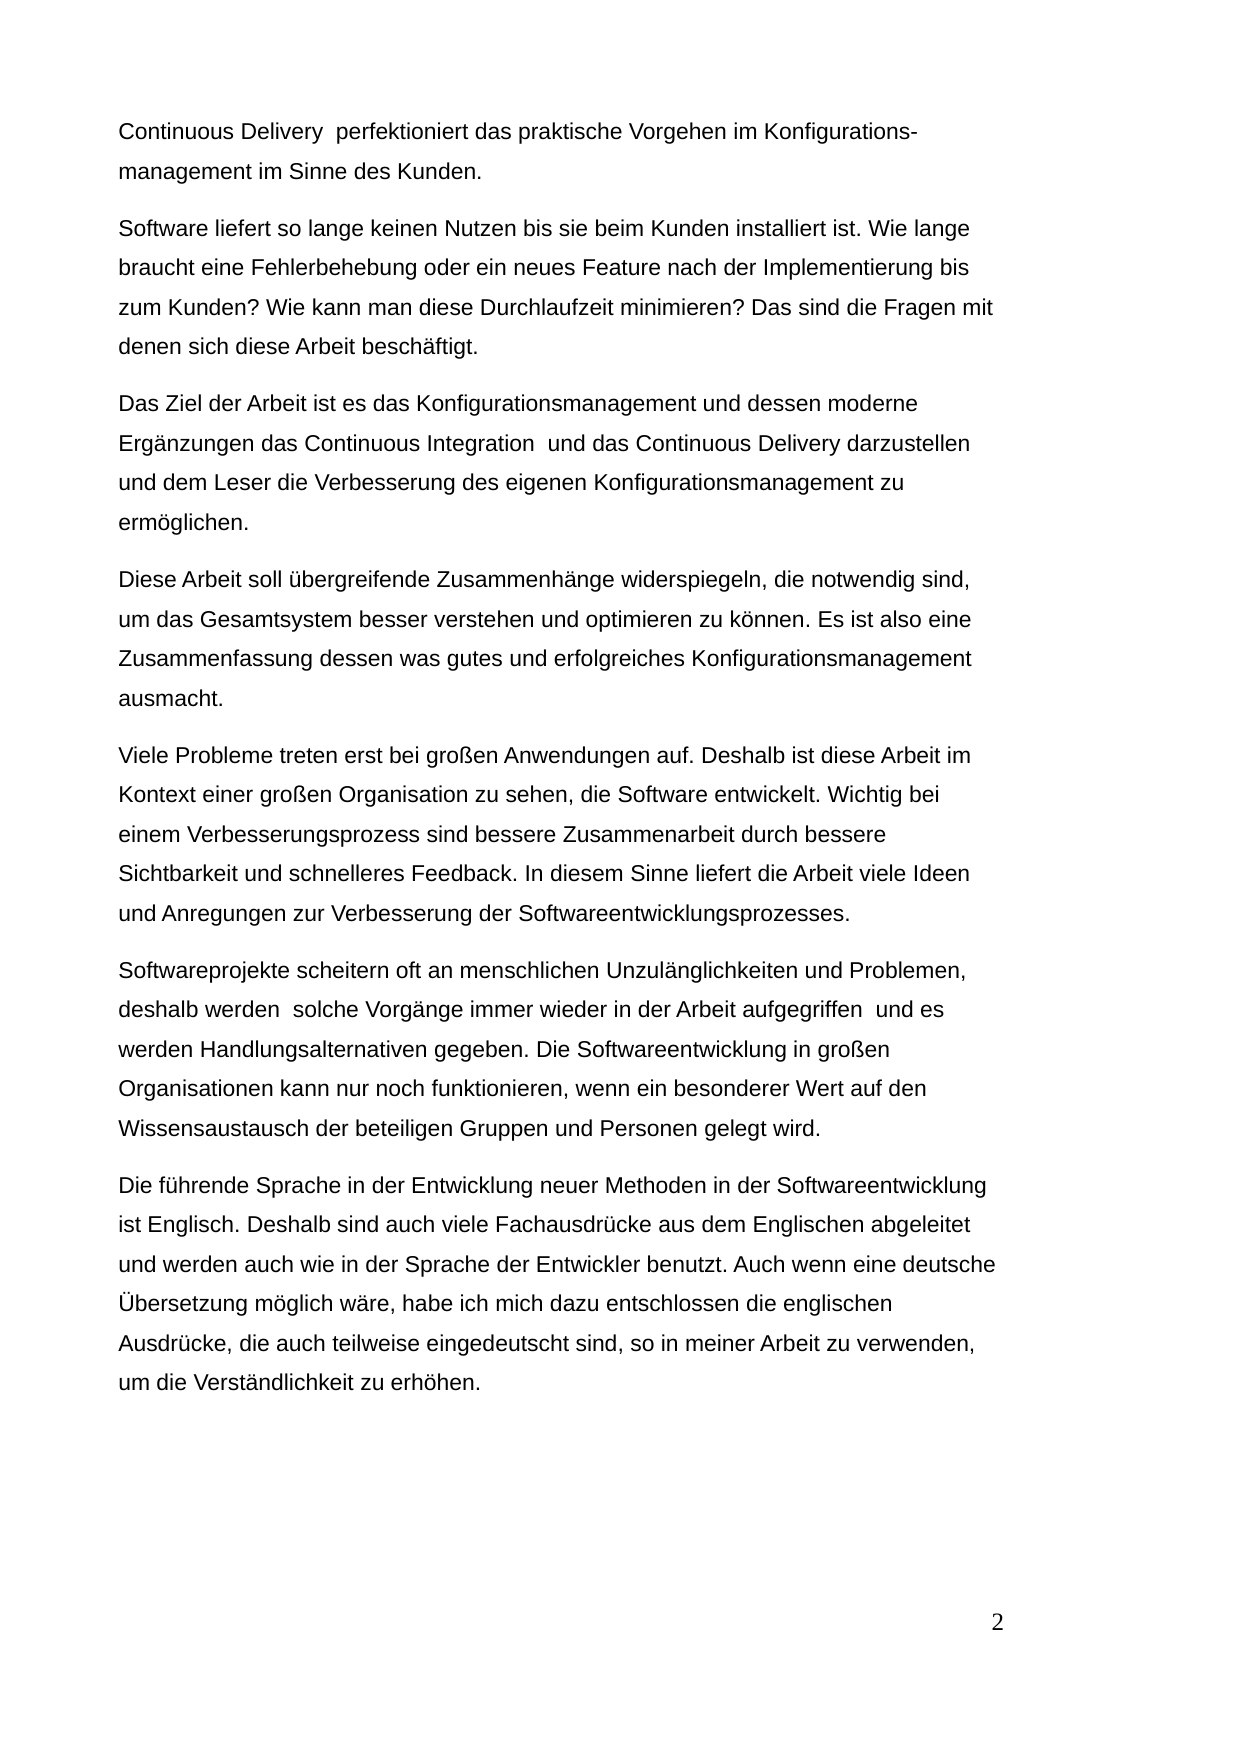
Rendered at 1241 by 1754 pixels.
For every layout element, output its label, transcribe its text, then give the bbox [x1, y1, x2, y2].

text Software liefert so lange keinen Nutzen bis sie beim Kunden installiert ist. Wie lange braucht eine Fehlerbehebung oder ein neues Feature nach der Implementierung bis zum Kunden? Wie kann man diese Durchlaufzeit minimieren? Das sind die Fragen mit denen sich diese Arbeit beschäftigt. [118, 215, 1004, 359]
text Softwareprojekte scheitern oft an menschlichen Unzulänglichkeiten und Problemen, deshalb werden solche Vorgänge immer wieder in der Arbeit aufgegriffen und es werden Handlungsalternativen gegeben. Die Softwareentwicklung in großen Organisationen kann nur noch funktionieren, wenn ein besonderer Wert auf den Wissensaustausch der beteiligen Gruppen und Personen gelegt wird. [118, 957, 1004, 1141]
text Viele Probleme treten erst bei großen Anwendungen auf. Deshalb ist diese Arbeit im Kontext einer großen Organisation zu sehen, die Software entwickelt. Wichtig bei einem Verbesserungsprozess sind bessere Zusammenarbeit durch bessere Sichtbarkeit und schnelleres Feedback. In diesem Sinne liefert die Arbeit viele Ideen und Anregungen zur Verbesserung der Softwareentwicklungsprozesses. [118, 742, 1004, 926]
text Continuous Delivery perfektioniert das praktische Vorgehen im Konfigurations-management im Sinne des Kunden. [118, 118, 1004, 184]
text Diese Arbeit soll übergreifende Zusammenhänge widerspiegeln, die notwendig sind, um das Gesamtsystem besser verstehen und optimieren zu können. Es ist also eine Zusammenfassung dessen was gutes und erfolgreiches Konfigurationsmanagement ausmacht. [118, 566, 1004, 711]
text Die führende Sprache in der Entwicklung neuer Methoden in der Softwareentwicklung ist Englisch. Deshalb sind auch viele Fachausdrücke aus dem Englischen abgeleitet und werden auch wie in der Sprache der Entwickler benutzt. Auch wenn eine deutsche Übersetzung möglich wäre, habe ich mich dazu entschlossen die englischen Ausdrücke, die auch teilweise eingedeutscht sind, so in meiner Arbeit zu verwenden, um die Verständlichkeit zu erhöhen. [118, 1172, 1004, 1396]
text Das Ziel der Arbeit ist es das Konfigurationsmanagement und dessen moderne Ergänzungen das Continuous Integration und das Continuous Delivery darzustellen und dem Leser die Verbesserung des eigenen Konfigurationsmanagement zu ermöglichen. [118, 390, 1004, 535]
